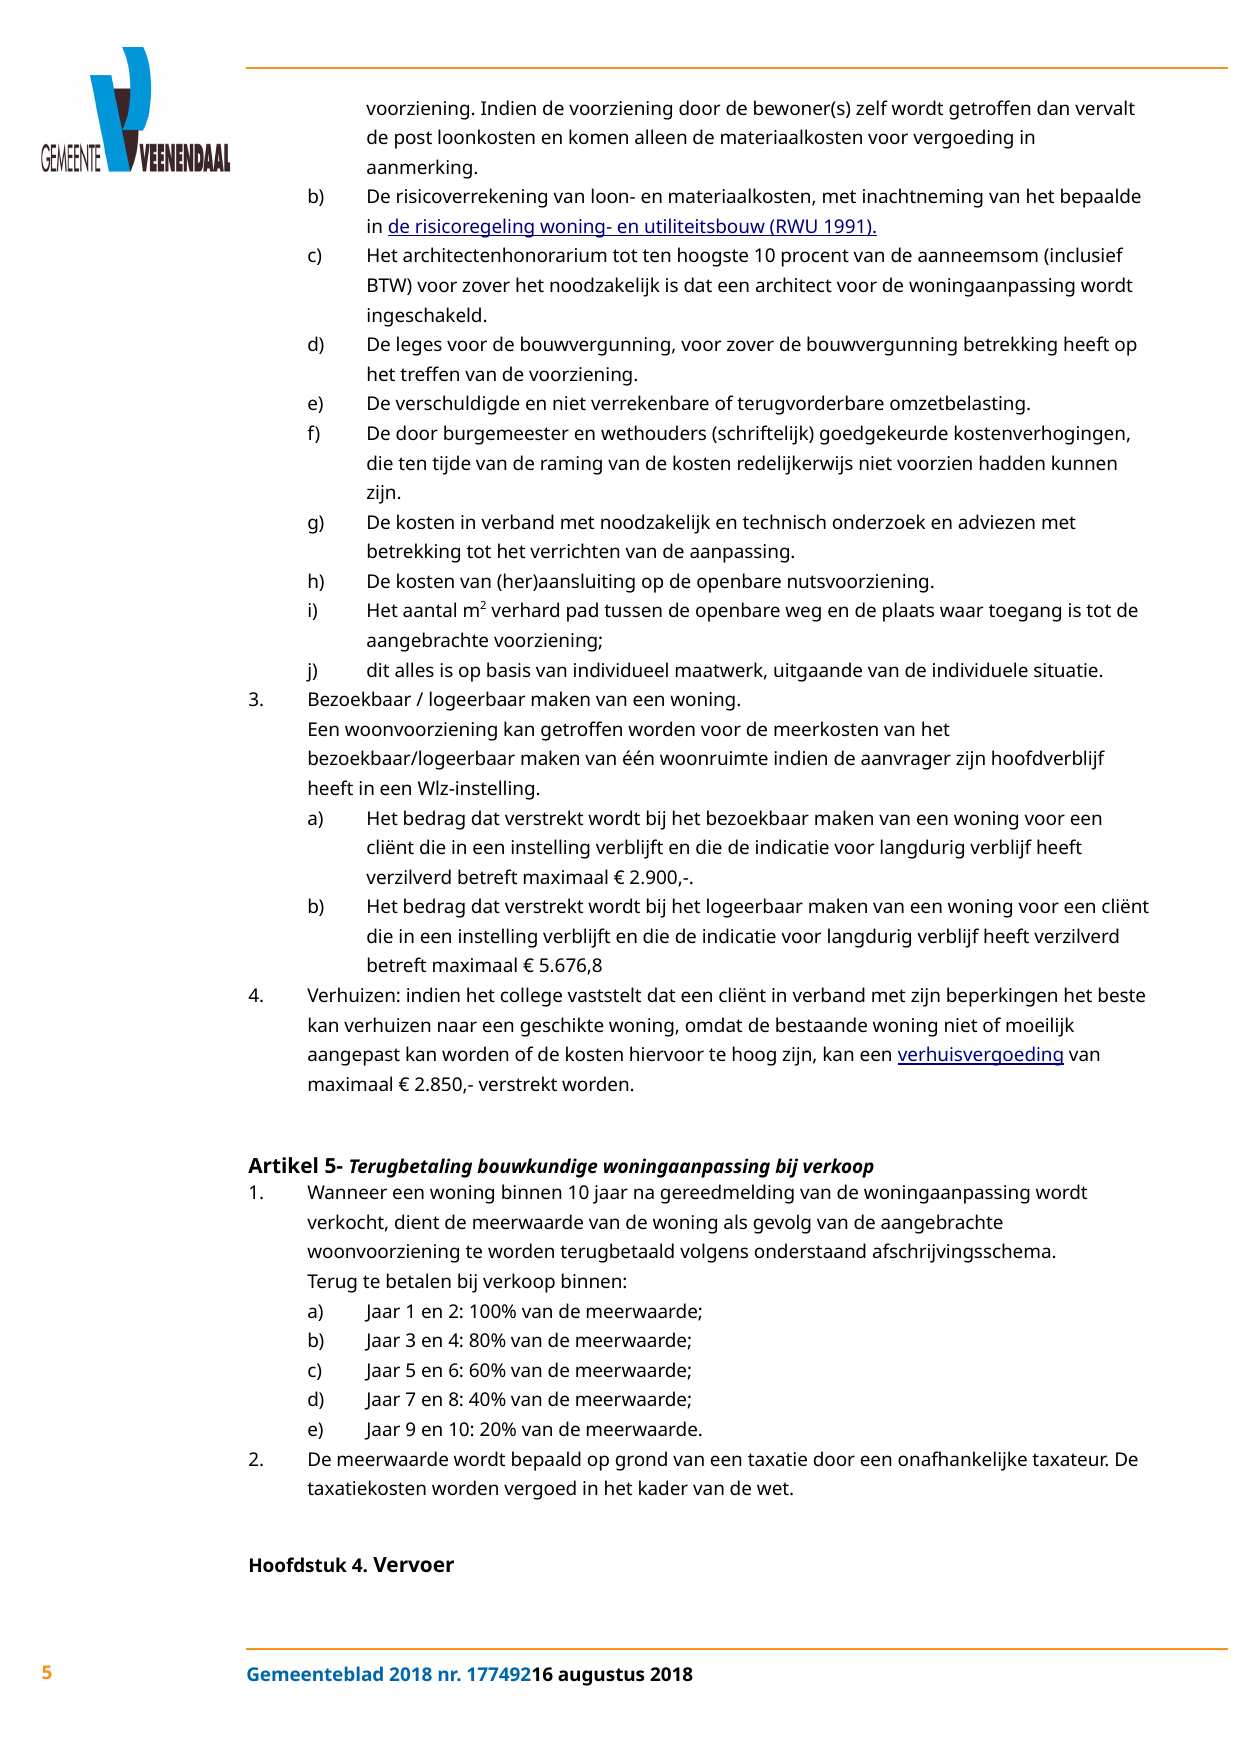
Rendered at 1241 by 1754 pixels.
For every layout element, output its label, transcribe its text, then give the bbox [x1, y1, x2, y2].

list Het aantal m2 verhard pad tussen de openbare weg en de plaats waar toegang is tot de aangebrachte voorziening; [307, 598, 1152, 653]
list Een woonvoorziening kan getroffen worden voor de meerkosten van het bezoekbaar/logeerbaar maken van één woonruimte indien de aanvrager zijn hoofdverblijf heeft in een Wlz-instelling. [248, 716, 1152, 801]
list Bezoekbaar / logeerbaar maken van een woning. [248, 686, 1152, 712]
list Jaar 9 en 10: 20% van de meerwaarde. [307, 1416, 1152, 1442]
list De risicoverrekening van loon- en materiaalkosten, met inachtneming van het bepaalde in de risicoregeling woning- en utiliteitsbouw (RWU 1991). [307, 183, 1152, 239]
list Jaar 7 en 8: 40% van de meerwaarde; [307, 1387, 1152, 1412]
list Het architectenhonorarium tot ten hoogste 10 procent van de aanneemsom (inclusief BTW) voor zover het noodzakelijk is dat een architect voor de woningaanpassing wordt ingeschakeld. [307, 243, 1152, 328]
list Jaar 3 en 4: 80% van de meerwaarde; [307, 1327, 1152, 1353]
list Terug te betalen bij verkoop binnen: [248, 1268, 1152, 1294]
list De kosten in verband met noodzakelijk en technisch onderzoek en adviezen met betrekking tot het verrichten van de aanpassing. [307, 509, 1152, 564]
list De meerwaarde wordt bepaald op grond van een taxatie door een onafhankelijke taxateur. De taxatiekosten worden vergoed in het kader van de wet. [248, 1446, 1152, 1501]
list Het bedrag dat verstrekt wordt bij het bezoekbaar maken van een woning voor een cliënt die in een instelling verblijft en die de indicatie voor langdurig verblijf heeft verzilverd betreft maximaal € 2.900,-. [307, 805, 1152, 890]
list De door burgemeester en wethouders (schriftelijk) goedgekeurde kostenverhogingen, die ten tijde van de raming van de kosten redelijkerwijs niet voorzien hadden kunnen zijn. [307, 420, 1152, 505]
list Het bedrag dat verstrekt wordt bij het logeerbaar maken van een woning voor een cliënt die in een instelling verblijft en die de indicatie voor langdurig verblijf heeft verzilverd betreft maximaal € 5.676,8 [307, 893, 1152, 978]
picture [41, 47, 130, 172]
list De verschuldigde en niet verrekenbare of terugvorderbare omzetbelasting. [307, 391, 1152, 416]
text Hoofdstuk 4. Vervoer [248, 1551, 1152, 1579]
list dit alles is op basis van individueel maatwerk, uitgaande van de individuele situatie. [307, 657, 1152, 683]
list voorziening. Indien de voorziening door de bewoner(s) zelf wordt getroffen dan vervalt de post loonkosten en komen alleen de materiaalkosten voor vergoeding in aanmerking. [307, 95, 1152, 180]
picture [123, 47, 231, 172]
list De leges voor de bouwvergunning, voor zover de bouwvergunning betrekking heeft op het treffen van de voorziening. [307, 331, 1152, 387]
text Artikel 5- Terugbetaling bouwkundige woningaanpassing bij verkoop [248, 1151, 1152, 1179]
list Wanneer een woning binnen 10 jaar na gereedmelding van de woningaanpassing wordt verkocht, dient de meerwaarde van de woning als gevolg van de aangebrachte woonvoorziening te worden terugbetaald volgens onderstaand afschrijvingsschema. [248, 1179, 1152, 1264]
list Jaar 1 en 2: 100% van de meerwaarde; [307, 1298, 1152, 1323]
list Verhuizen: indien het college vaststelt dat een cliënt in verband met zijn beperkingen het beste kan verhuizen naar een geschikte woning, omdat de bestaande woning niet of moeilijk aangepast kan worden of de kosten hiervoor te hoog zijn, kan een verhuisvergoeding van maximaal € 2.850,- verstrekt worden. [248, 982, 1152, 1097]
list De kosten van (her)aansluiting op de openbare nutsvoorziening. [307, 568, 1152, 594]
list Jaar 5 en 6: 60% van de meerwaarde; [307, 1357, 1152, 1383]
